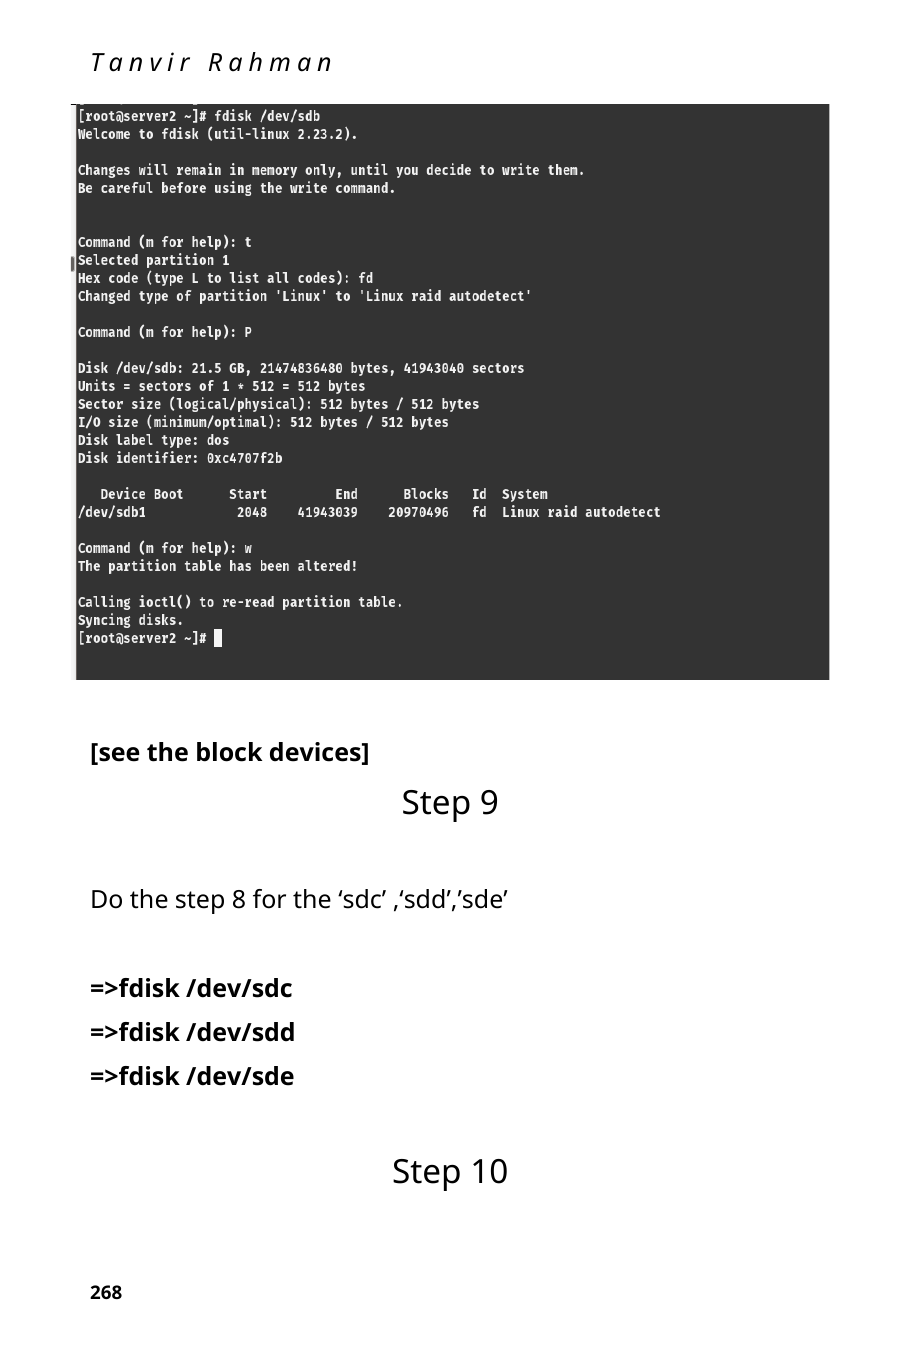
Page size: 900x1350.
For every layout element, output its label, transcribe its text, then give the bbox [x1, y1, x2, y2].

text =>fdisk /dev/sde [90, 1059, 810, 1093]
text [see the block devices] [90, 734, 810, 768]
text =>fdisk /dev/sdc [90, 971, 810, 1004]
text =>fdisk /dev/sdd [90, 1015, 810, 1049]
picture [70, 104, 830, 680]
text Step 10 [90, 1148, 810, 1193]
text Step 9 [90, 779, 810, 824]
text Do the step 8 for the ‘sdc’ ,‘sdd’,’sde’ [90, 882, 810, 916]
